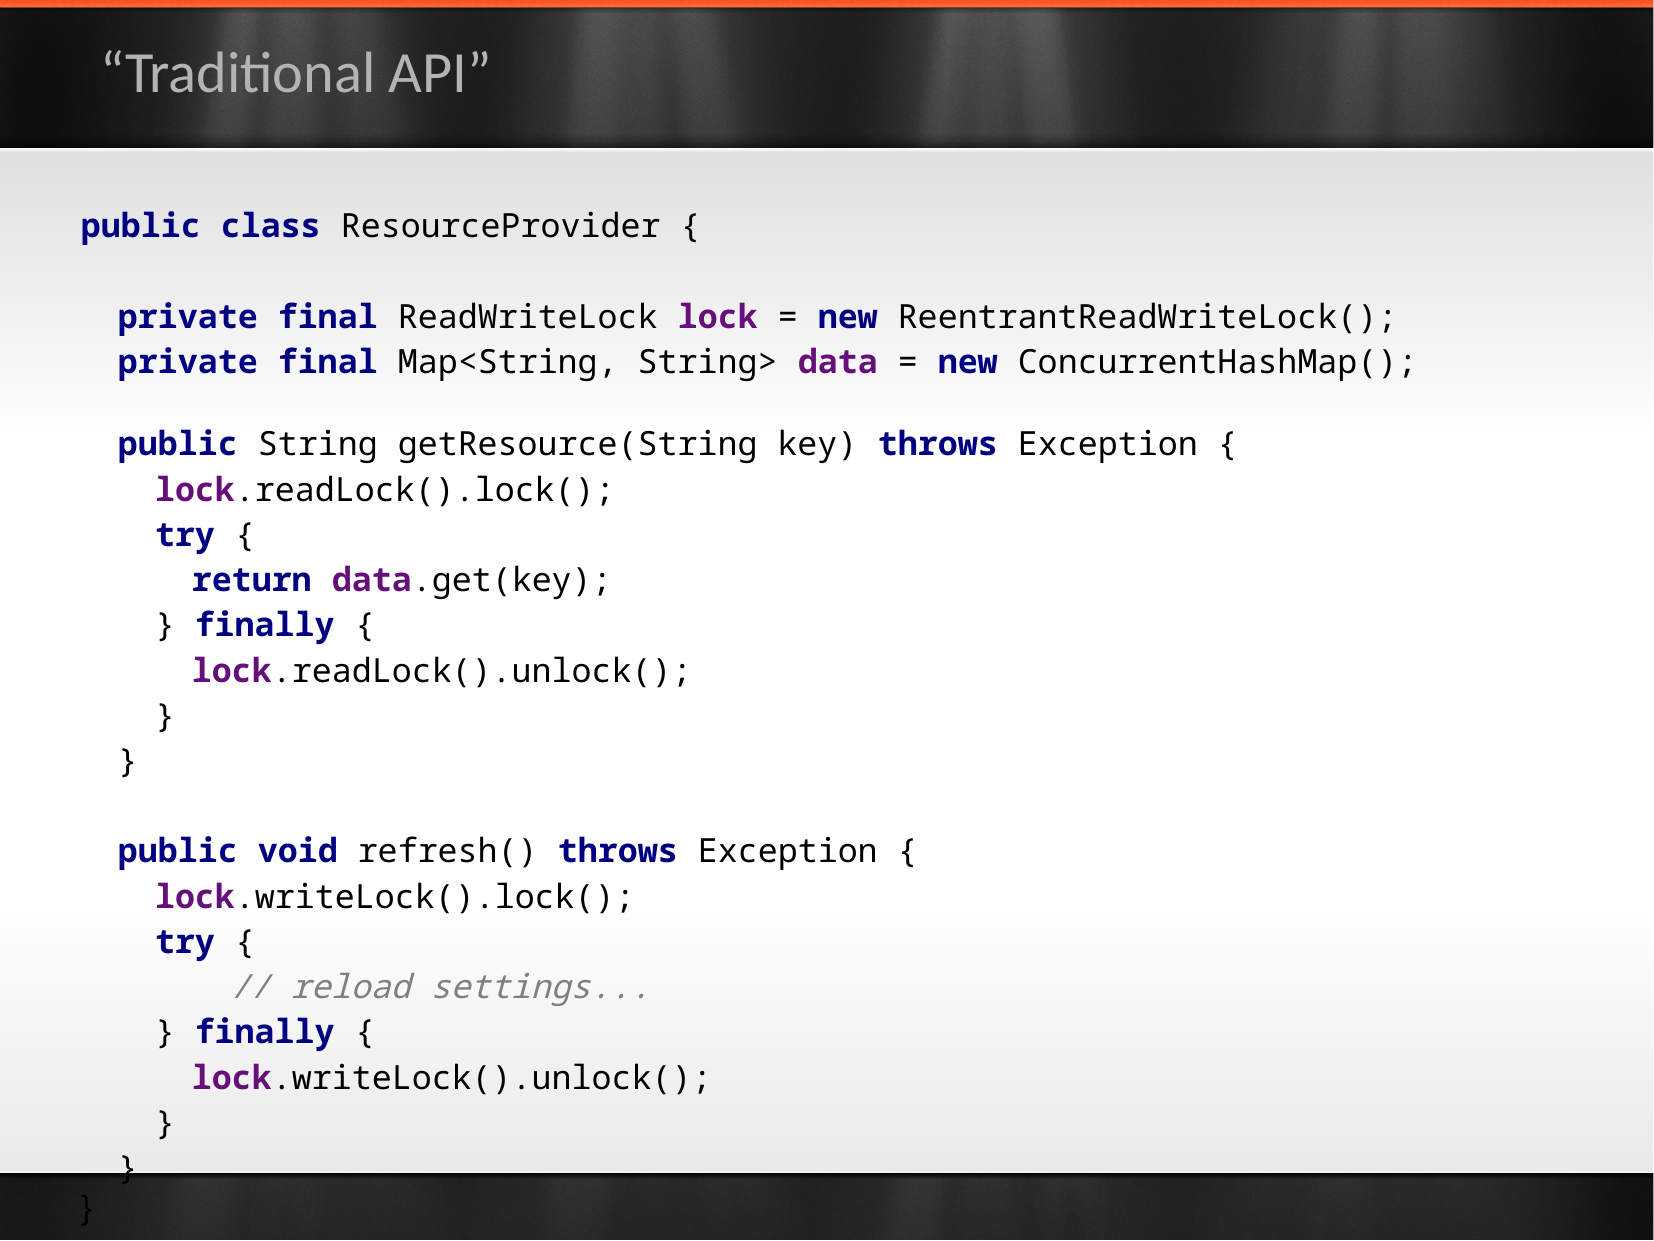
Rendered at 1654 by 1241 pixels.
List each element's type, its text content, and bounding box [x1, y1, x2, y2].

picture [0, 0, 1654, 1240]
subtitle public class ResourceProvider { private final ReadWriteLock lock = new ReentrantReadWriteLock(); private final Map<String, String> data = new ConcurrentHashMap(); public String getResource(String key) throws Exception { lock.readLock().lock(); try { return data.get(key); } finally { lock.readLock().unlock(); } } public void refresh() throws Exception { lock.writeLock().lock(); try { // reload settings... } finally { lock.writeLock().unlock(); } } } [80, 202, 1570, 1086]
title “Traditional API” [100, 6, 1589, 151]
